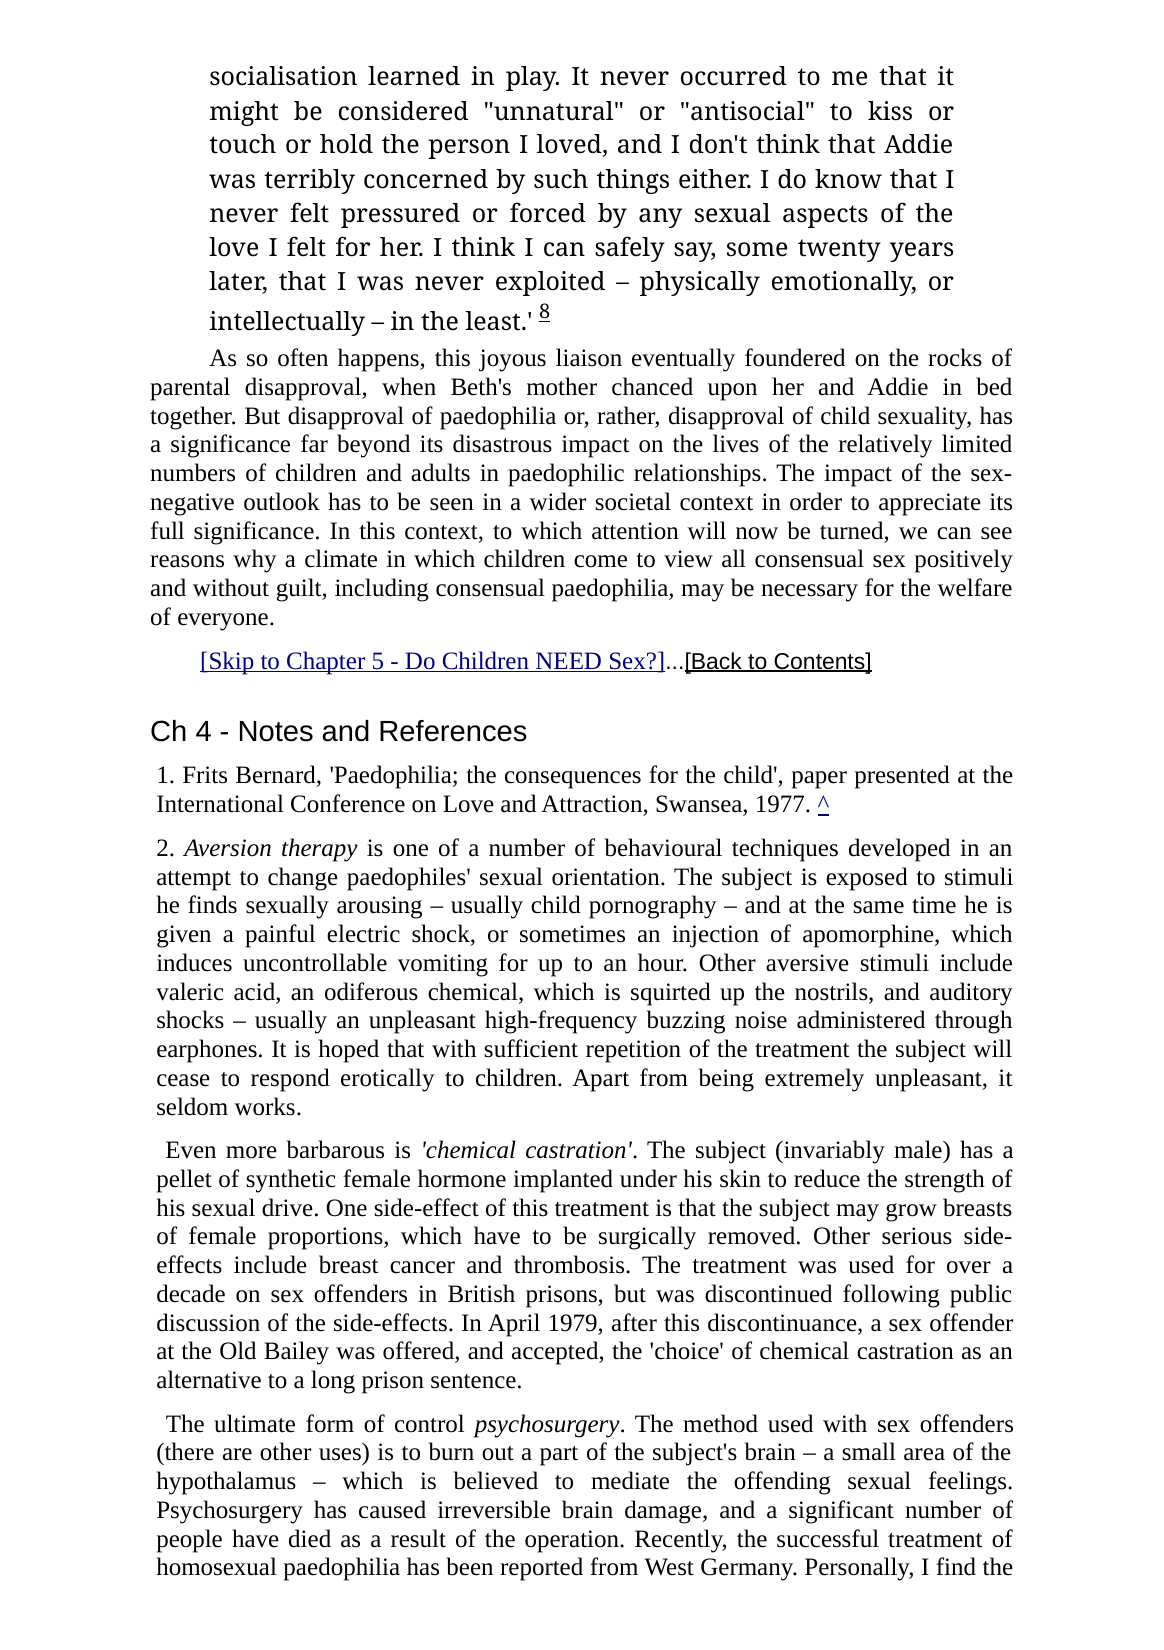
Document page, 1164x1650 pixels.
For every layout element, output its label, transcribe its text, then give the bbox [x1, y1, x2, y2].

text The ultimate form of control psychosurgery. The method used with sex offenders (there are other uses) is to burn out a part of the subject's brain – a small area of the hypothalamus – which is believed to mediate the offending sexual feelings. Psychosurgery has caused irreversible brain damage, and a significant number of people have died as a result of the operation. Recently, the successful treatment of homosexual paedophilia has been reported from West Germany. Personally, I find the [156, 1409, 1014, 1581]
text socialisation learned in play. It never occurred to me that it might be considered "unnatural" or "antisocial" to kiss or touch or hold the person I loved, and I don't think that Addie was terribly concerned by such things either. I do know that I never felt pressured or forced by any sexual aspects of the love I felt for her. I think I can safely say, some twenty years later, that I was never exploited – physically emotionally, or intellectually – in the least.' 8 [209, 59, 955, 337]
text 2. Aversion therapy is one of a number of behavioural techniques developed in an attempt to change paedophiles' sexual orientation. The subject is exposed to stimuli he finds sexually arousing – usually child pornography – and at the same time he is given a painful electric shock, or sometimes an injection of apomorphine, which induces uncontrollable vomiting for up to an hour. Other aversive stimuli include valeric acid, an odiferous chemical, which is squirted up the nostrils, and auditory shocks – usually an unpleasant high-frequency buzzing noise administered through earphones. It is hoped that with sufficient repetition of the treatment the subject will cease to respond erotically to children. Apart from being extremely unpleasant, it seldom works. [156, 833, 1014, 1120]
text 1. Frits Bernard, 'Paedophilia; the consequences for the child', paper presented at the International Conference on Love and Attraction, Swansea, 1977. ^ [156, 761, 1014, 818]
text As so often happens, this joyous liaison eventually foundered on the rocks of parental disapproval, when Beth's mother chanced upon her and Addie in bed together. But disapproval of paedophilia or, rather, disapproval of child sexuality, has a significance far beyond its disastrous impact on the lives of the relatively limited numbers of children and adults in paedophilic relationships. The impact of the sex-negative outlook has to be seen in a wider societal context in order to appreciate its full significance. In this context, to which attention will now be turned, we can see reasons why a climate in which children come to view all consensual sex positively and without guilt, including consensual paedophilia, may be necessary for the welfare of everyone. [150, 343, 1014, 631]
text Even more barbarous is 'chemical castration'. The subject (invariably male) has a pellet of synthetic female hormone implanted under his skin to reduce the strength of his sexual drive. One side-effect of this treatment is that the subject may grow breasts of female proportions, which have to be surgically removed. Other serious side-effects include breast cancer and thrombosis. The treatment was used for over a decade on sex offenders in British prisons, but was discontinued following public discussion of the side-effects. In April 1979, after this discontinuance, a sex offender at the Old Bailey was offered, and accepted, the 'choice' of chemical castration as an alternative to a long prison sentence. [156, 1135, 1014, 1394]
text [Skip to Chapter 5 - Do Children NEED Sex?]...[Back to Contents] [150, 646, 1014, 674]
subtitle Ch 4 - Notes and References [150, 714, 1014, 748]
